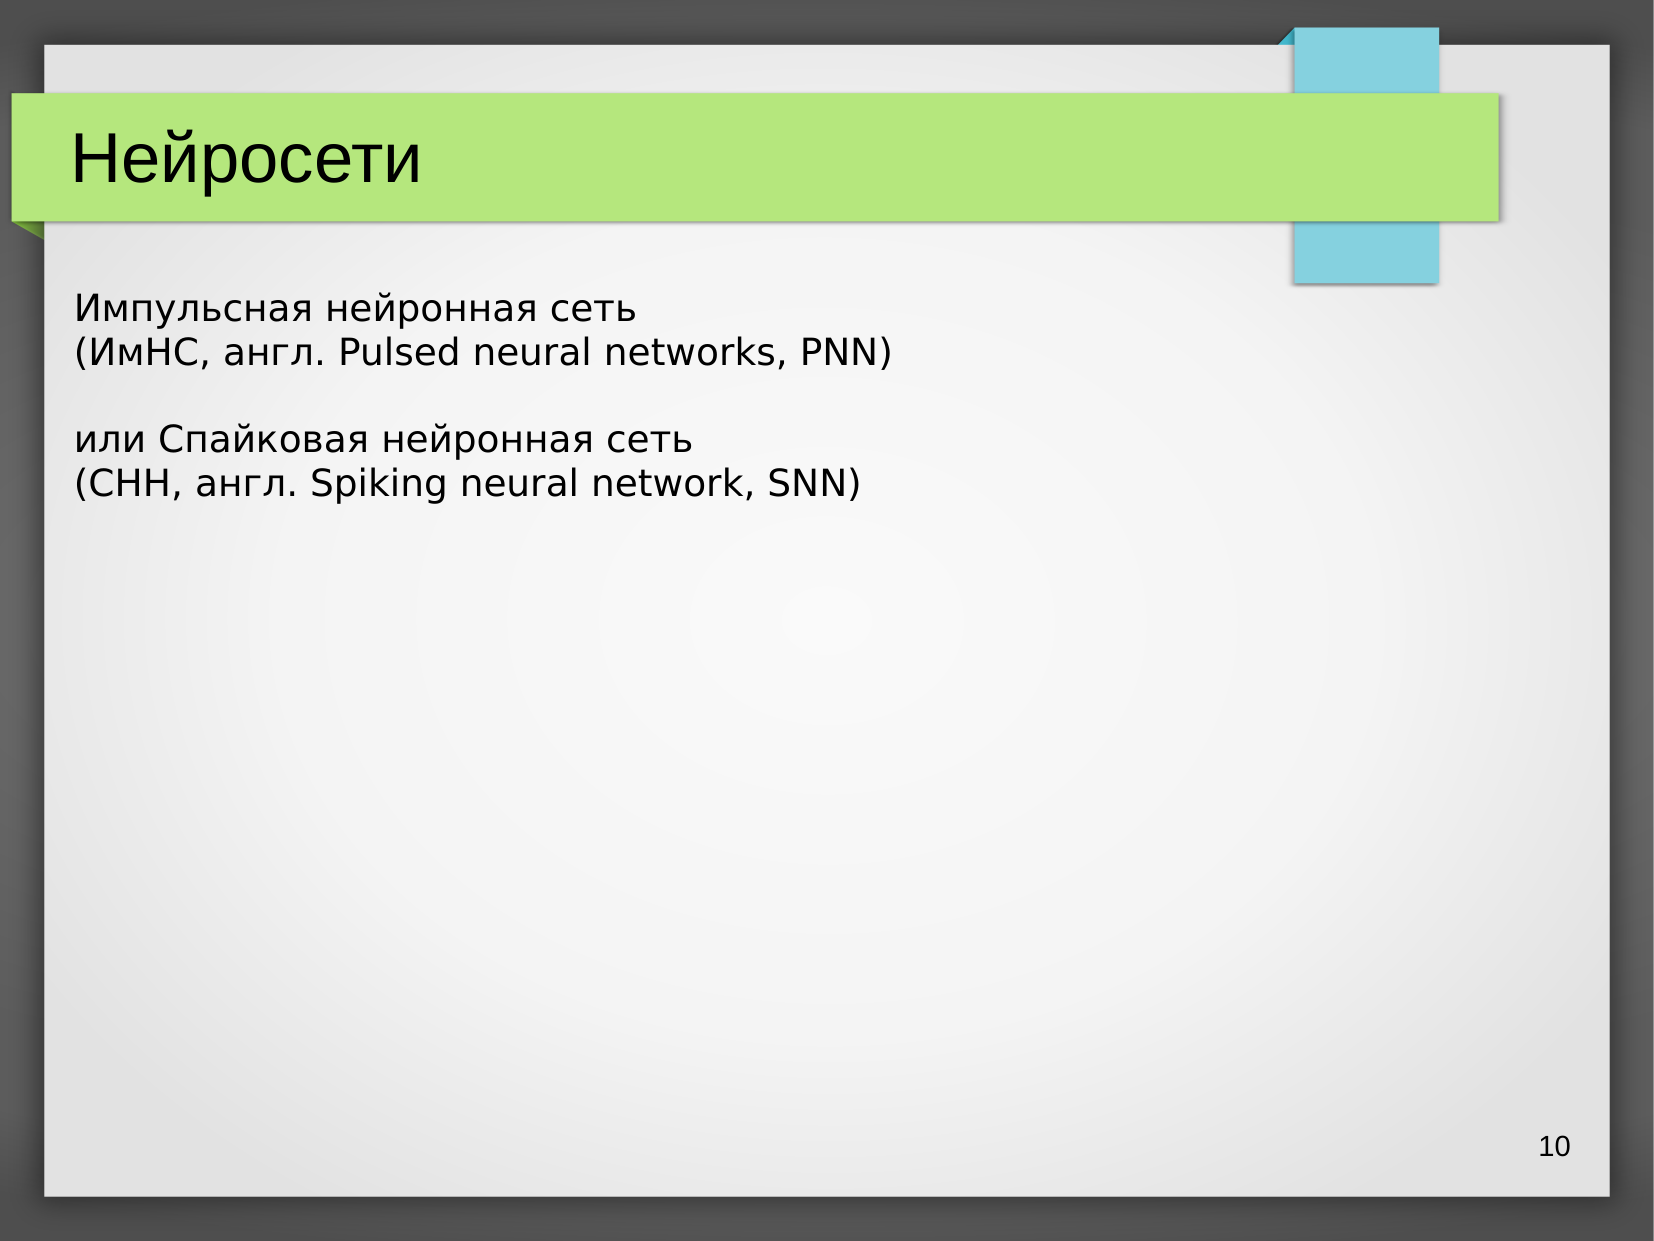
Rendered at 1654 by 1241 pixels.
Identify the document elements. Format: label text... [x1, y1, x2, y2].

text_box Импульсная нейронная сеть (ИмНС, англ. Pulsed neural networks, PNN) или Спайковая нейронная сеть (СНН, англ. Spiking neural network, SNN) [59, 236, 1309, 650]
title Нейросети [70, 118, 1205, 199]
picture [0, 0, 1654, 1241]
